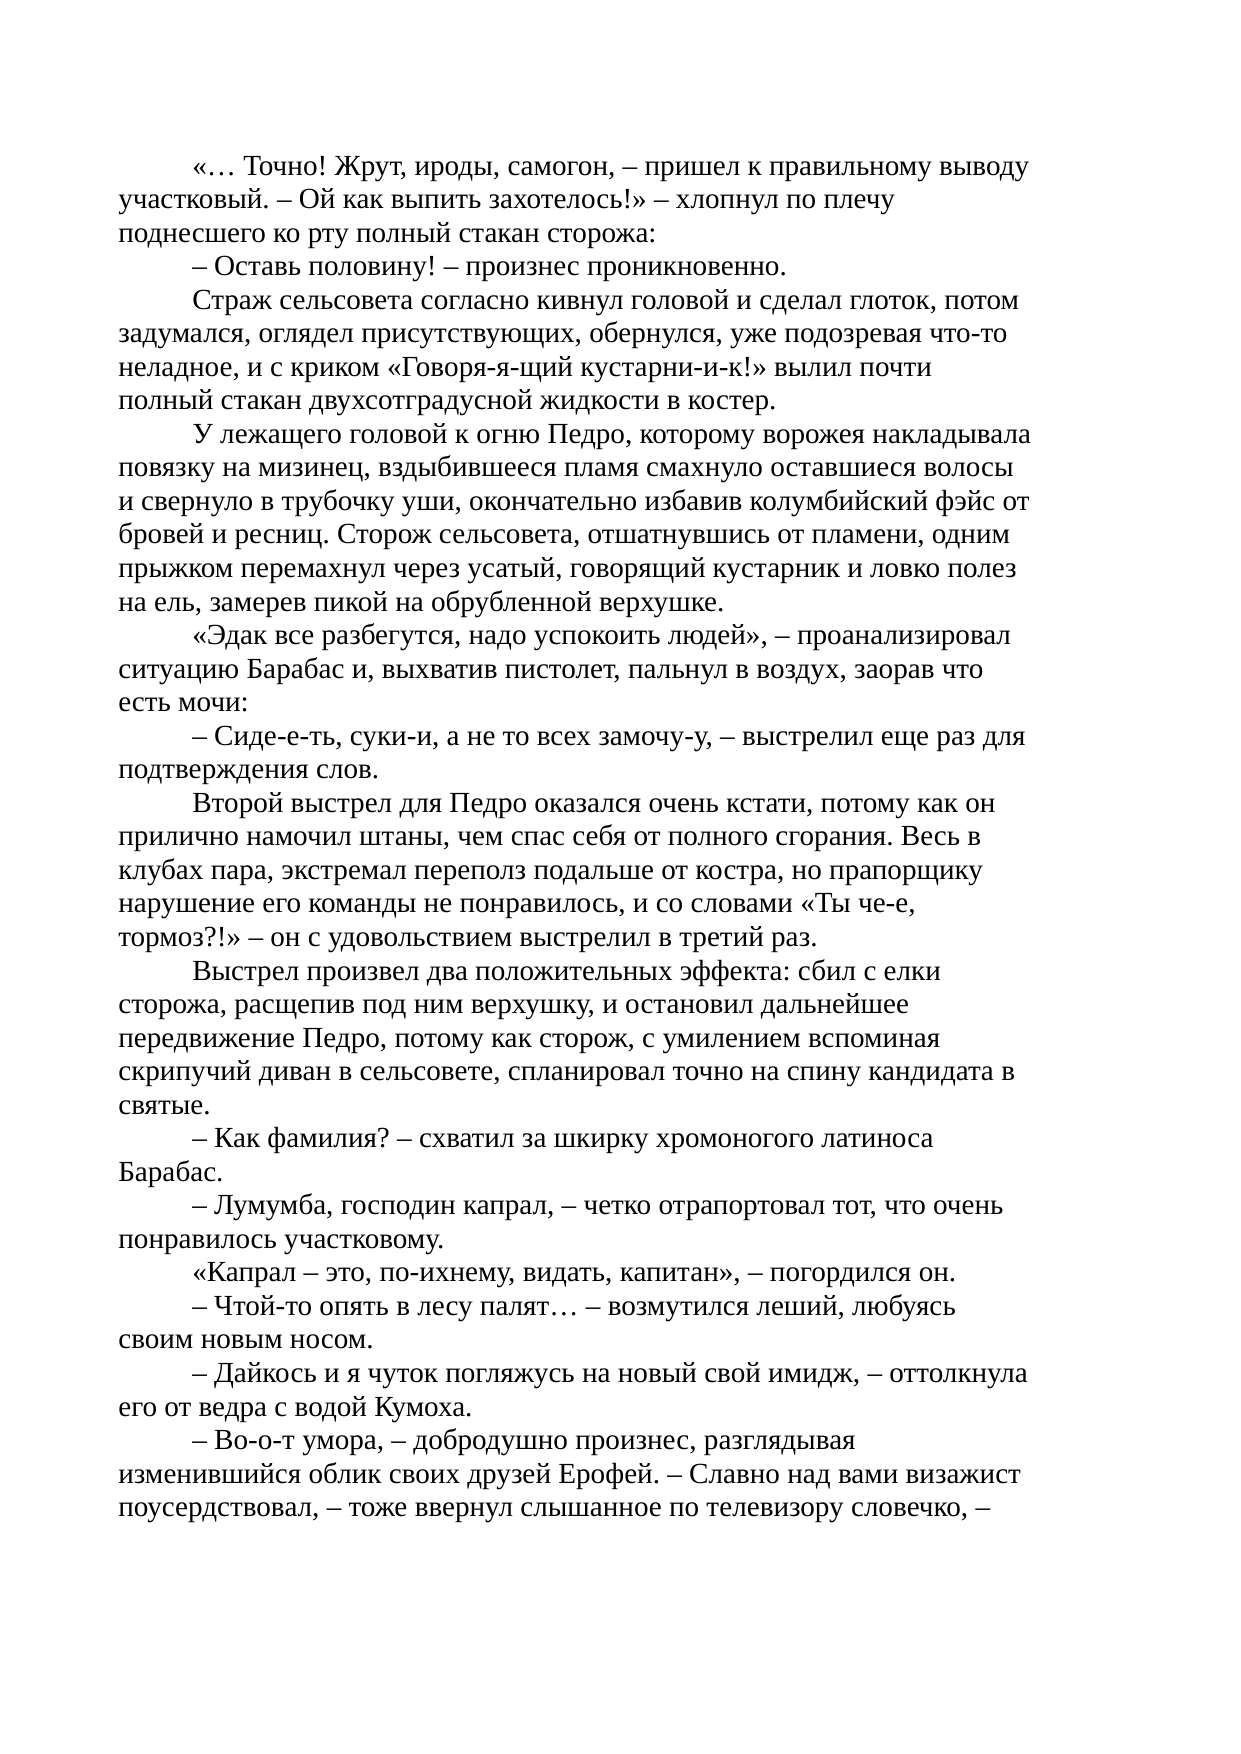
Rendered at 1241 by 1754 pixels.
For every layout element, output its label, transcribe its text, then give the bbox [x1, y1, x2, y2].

text «Эдак все разбегутся, надо успокоить людей», – проанализировал ситуацию Барабас и, выхватив пистолет, пальнул в воздух, заорав что есть мочи: [118, 617, 1033, 718]
text «… Точно! Жрут, ироды, самогон, – пришел к правильному выводу участковый. – Ой как выпить захотелось!» – хлопнул по плечу поднесшего ко рту полный стакан сторожа: [118, 148, 1033, 248]
text У лежащего головой к огню Педро, которому ворожея накладывала повязку на мизинец, вздыбившееся пламя смахнуло оставшиеся волосы и свернуло в трубочку уши, окончательно избавив колумбийский фэйс от бровей и ресниц. Сторож сельсовета, отшатнувшись от пламени, одним прыжком перемахнул через усатый, говорящий кустарник и ловко полез на ель, замерев пикой на обрубленной верхушке. [118, 416, 1033, 617]
text – Оставь половину! – произнес проникновенно. [118, 248, 1033, 282]
text Выстрел произвел два положительных эффекта: сбил с елки сторожа, расщепив под ним верхушку, и остановил дальнейшее передвижение Педро, потому как сторож, с умилением вспоминая скрипучий диван в сельсовете, спланировал точно на спину кандидата в святые. [118, 953, 1033, 1120]
text Страж сельсовета согласно кивнул головой и сделал глоток, потом задумался, оглядел присутствующих, обернулся, уже подозревая что-то неладное, и с криком «Говоря-я-щий кустарни-и-к!» вылил почти полный стакан двухсотградусной жидкости в костер. [118, 282, 1033, 416]
text – Во-о-т умора, – добродушно произнес, разглядывая изменившийся облик своих друзей Ерофей. – Славно над вами визажист поусердствовал, – тоже ввернул слышанное по телевизору словечко, – [118, 1422, 1033, 1523]
text Второй выстрел для Педро оказался очень кстати, потому как он прилично намочил штаны, чем спас себя от полного сгорания. Весь в клубах пара, экстремал переполз подальше от костра, но прапорщику нарушение его команды не понравилось, и со словами «Ты че-е, тормоз?!» – он с удовольствием выстрелил в третий раз. [118, 785, 1033, 953]
text – Лумумба, господин капрал, – четко отрапортовал тот, что очень понравилось участковому. [118, 1187, 1033, 1254]
text – Чтой-то опять в лесу палят… – возмутился леший, любуясь своим новым носом. [118, 1288, 1033, 1355]
text «Капрал – это, по-ихнему, видать, капитан», – погордился он. [118, 1254, 1033, 1288]
text – Дайкось и я чуток погляжусь на новый свой имидж, – оттолкнула его от ведра с водой Кумоха. [118, 1355, 1033, 1422]
text – Сиде-е-ть, суки-и, а не то всех замочу-у, – выстрелил еще раз для подтверждения слов. [118, 718, 1033, 785]
text – Как фамилия? – схватил за шкирку хромоногого латиноса Барабас. [118, 1120, 1033, 1187]
